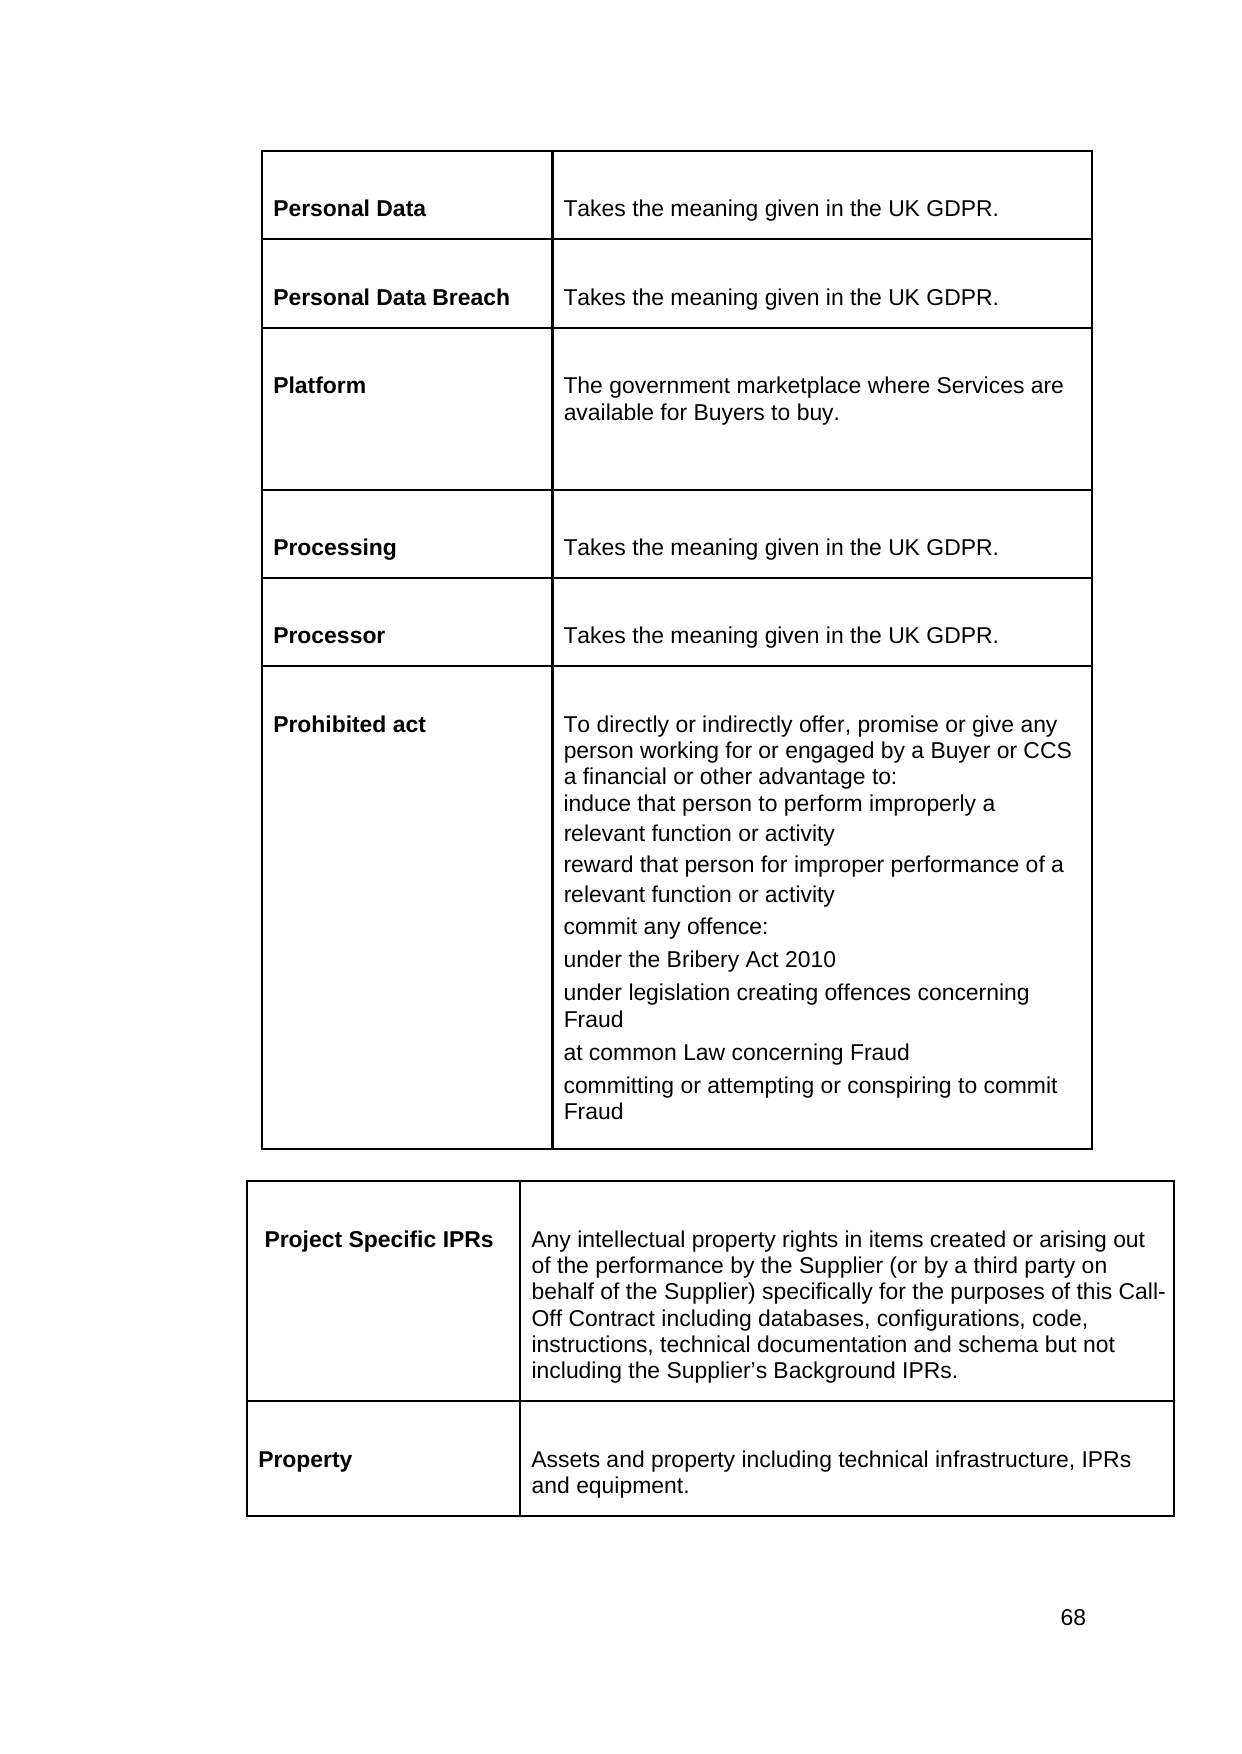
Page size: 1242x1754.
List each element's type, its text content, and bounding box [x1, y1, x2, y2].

table_cell To directly or indirectly offer, promise or give any person working for or engaged by a Buyer or CCS a financial or other advantage to: induce that person to perform improperly a relevant function or activity reward that person for improper performance of a relevant function or activity commit any offence: under the Bribery Act 2010 under legislation creating offences concerning Fraud at common Law concerning Fraud committing or attempting or conspiring to commit Fraud [554, 667, 1091, 1148]
table_cell Takes the meaning given in the UK GDPR. [554, 491, 1091, 577]
table_cell Personal Data [263, 152, 551, 238]
table_header Project Specific IPRs [248, 1182, 519, 1400]
table_cell Personal Data Breach [263, 240, 551, 327]
table_cell Processor [263, 579, 551, 665]
table_cell Prohibited act [263, 667, 551, 1148]
table_header Any intellectual property rights in items created or arising out of the performance by the Supplier (or by a third party on behalf of the Supplier) specifically for the purposes of this Call-Off Contract including databases, configurations, code, instructions, technical documentation and schema but not including the Supplier’s Background IPRs. [521, 1182, 1173, 1400]
table_cell Takes the meaning given in the UK GDPR. [554, 152, 1091, 238]
table_cell Platform [263, 329, 551, 488]
table_cell The government marketplace where Services are available for Buyers to buy. [554, 329, 1091, 488]
table_cell Assets and property including technical infrastructure, IPRs and equipment. [521, 1402, 1173, 1515]
table_cell Property [248, 1402, 519, 1515]
table_cell Processing [263, 491, 551, 577]
table_cell Takes the meaning given in the UK GDPR. [554, 579, 1091, 665]
table_cell Takes the meaning given in the UK GDPR. [554, 240, 1091, 327]
